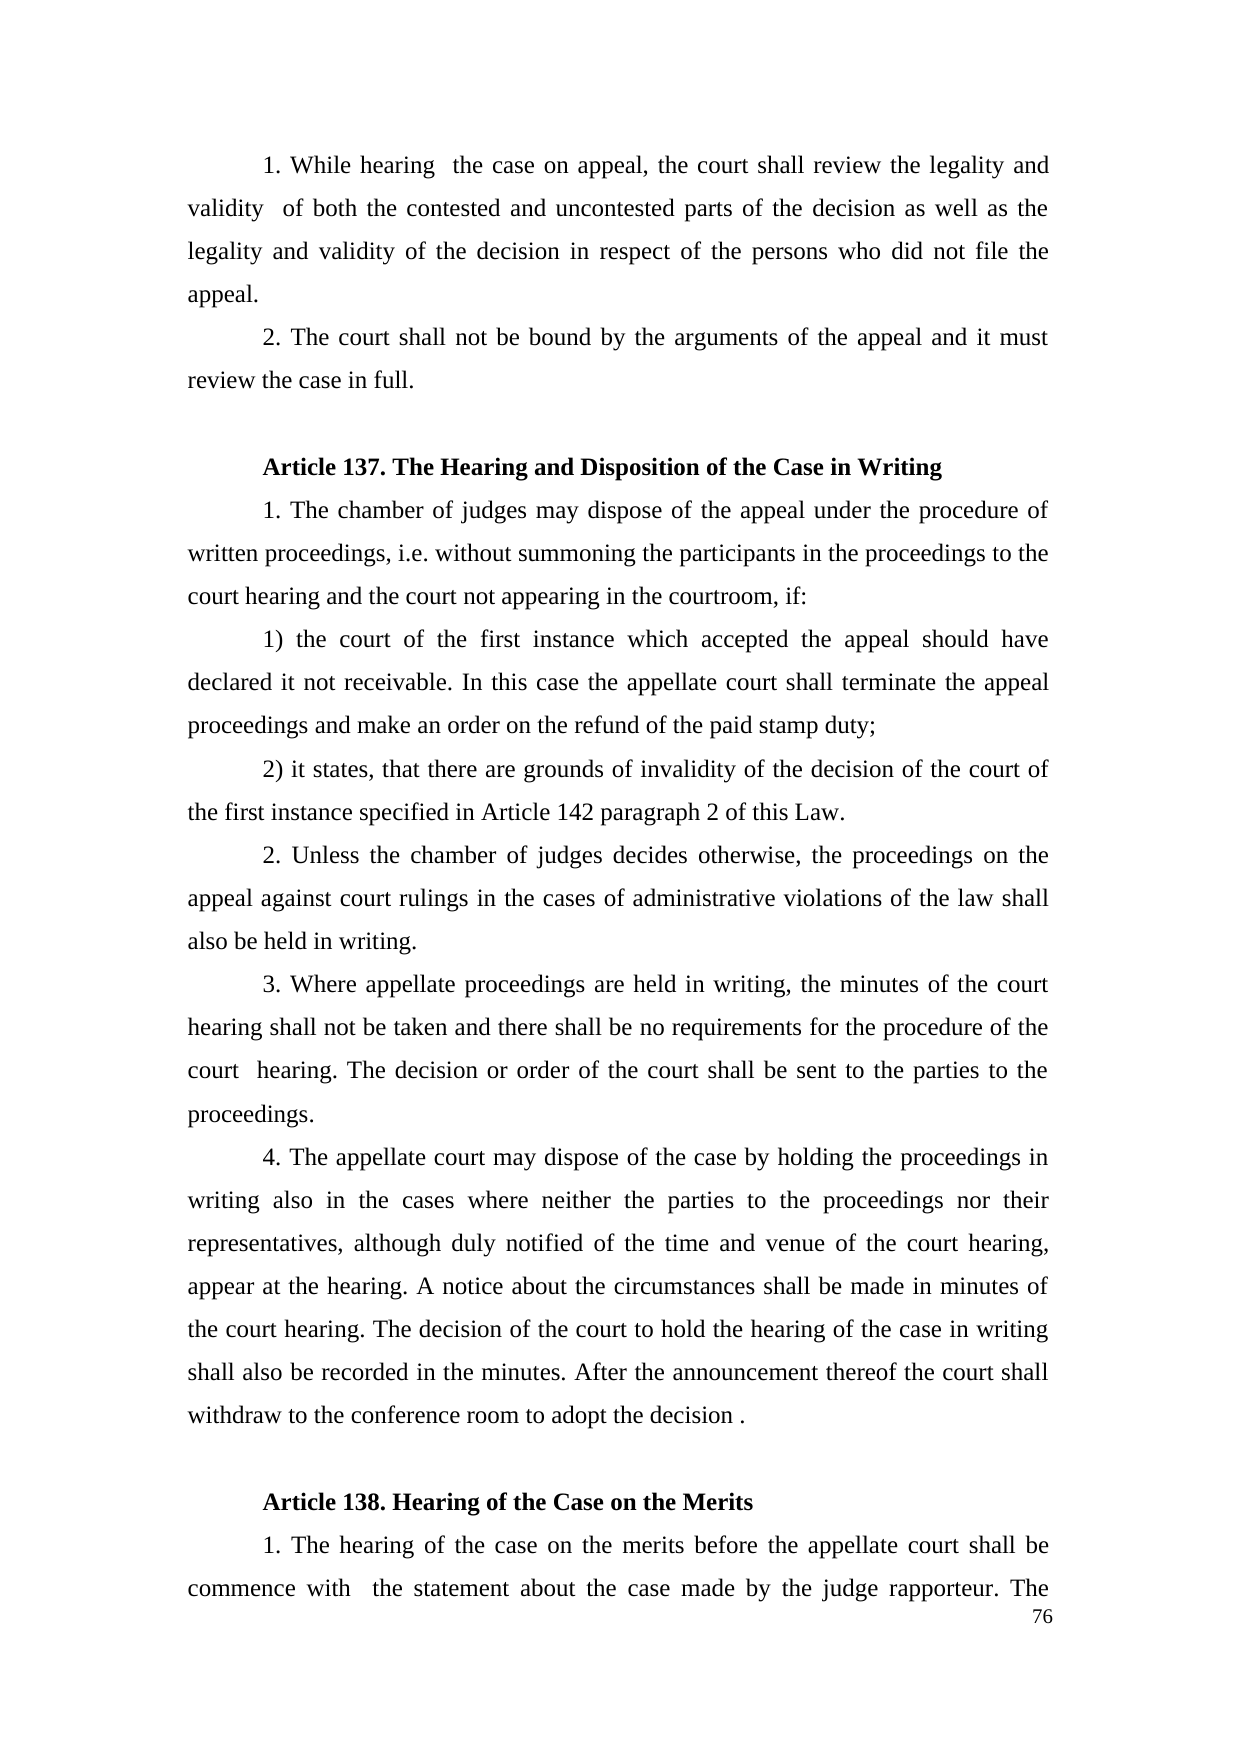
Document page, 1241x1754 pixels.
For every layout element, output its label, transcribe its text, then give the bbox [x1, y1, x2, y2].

text 3. Where appellate proceedings are held in writing, the minutes of the court hearing shall not be taken and there shall be no requirements for the procedure of the court hearing. The decision or order of the court shall be sent to the parties to the proceedings. [187, 969, 1050, 1127]
text Article 138. Hearing of the Case on the Merits [187, 1487, 1050, 1516]
text 1. The hearing of the case on the merits before the appellate court shall be commence with the statement about the case made by the judge rapporteur. The [187, 1530, 1050, 1602]
text 2. Unless the chamber of judges decides otherwise, the proceedings on the appeal against court rulings in the cases of administrative violations of the law shall also be held in writing. [187, 840, 1050, 955]
text 1) the court of the first instance which accepted the appeal should have declared it not receivable. In this case the appellate court shall terminate the appeal proceedings and make an order on the refund of the paid stamp duty; [187, 624, 1050, 739]
text 1. The chamber of judges may dispose of the appeal under the procedure of written proceedings, i.e. without summoning the participants in the proceedings to the court hearing and the court not appearing in the courtroom, if: [187, 495, 1050, 610]
text Article 137. The Hearing and Disposition of the Case in Writing [187, 452, 1050, 481]
text 4. The appellate court may dispose of the case by holding the proceedings in writing also in the cases where neither the parties to the proceedings nor their representatives, although duly notified of the time and venue of the court hearing, appear at the hearing. A notice about the circumstances shall be made in minutes of the court hearing. The decision of the court to hold the hearing of the case in writing shall also be recorded in the minutes. After the announcement thereof the court shall withdraw to the conference room to adopt the decision . [187, 1142, 1050, 1429]
text 2. The court shall not be bound by the arguments of the appeal and it must review the case in full. [187, 322, 1050, 394]
text 2) it states, that there are grounds of invalidity of the decision of the court of the first instance specified in Article 142 paragraph 2 of this Law. [187, 754, 1050, 826]
text 1. While hearing the case on appeal, the court shall review the legality and validity of both the contested and uncontested parts of the decision as well as the legality and validity of the decision in respect of the persons who did not file the appeal. [187, 150, 1050, 308]
